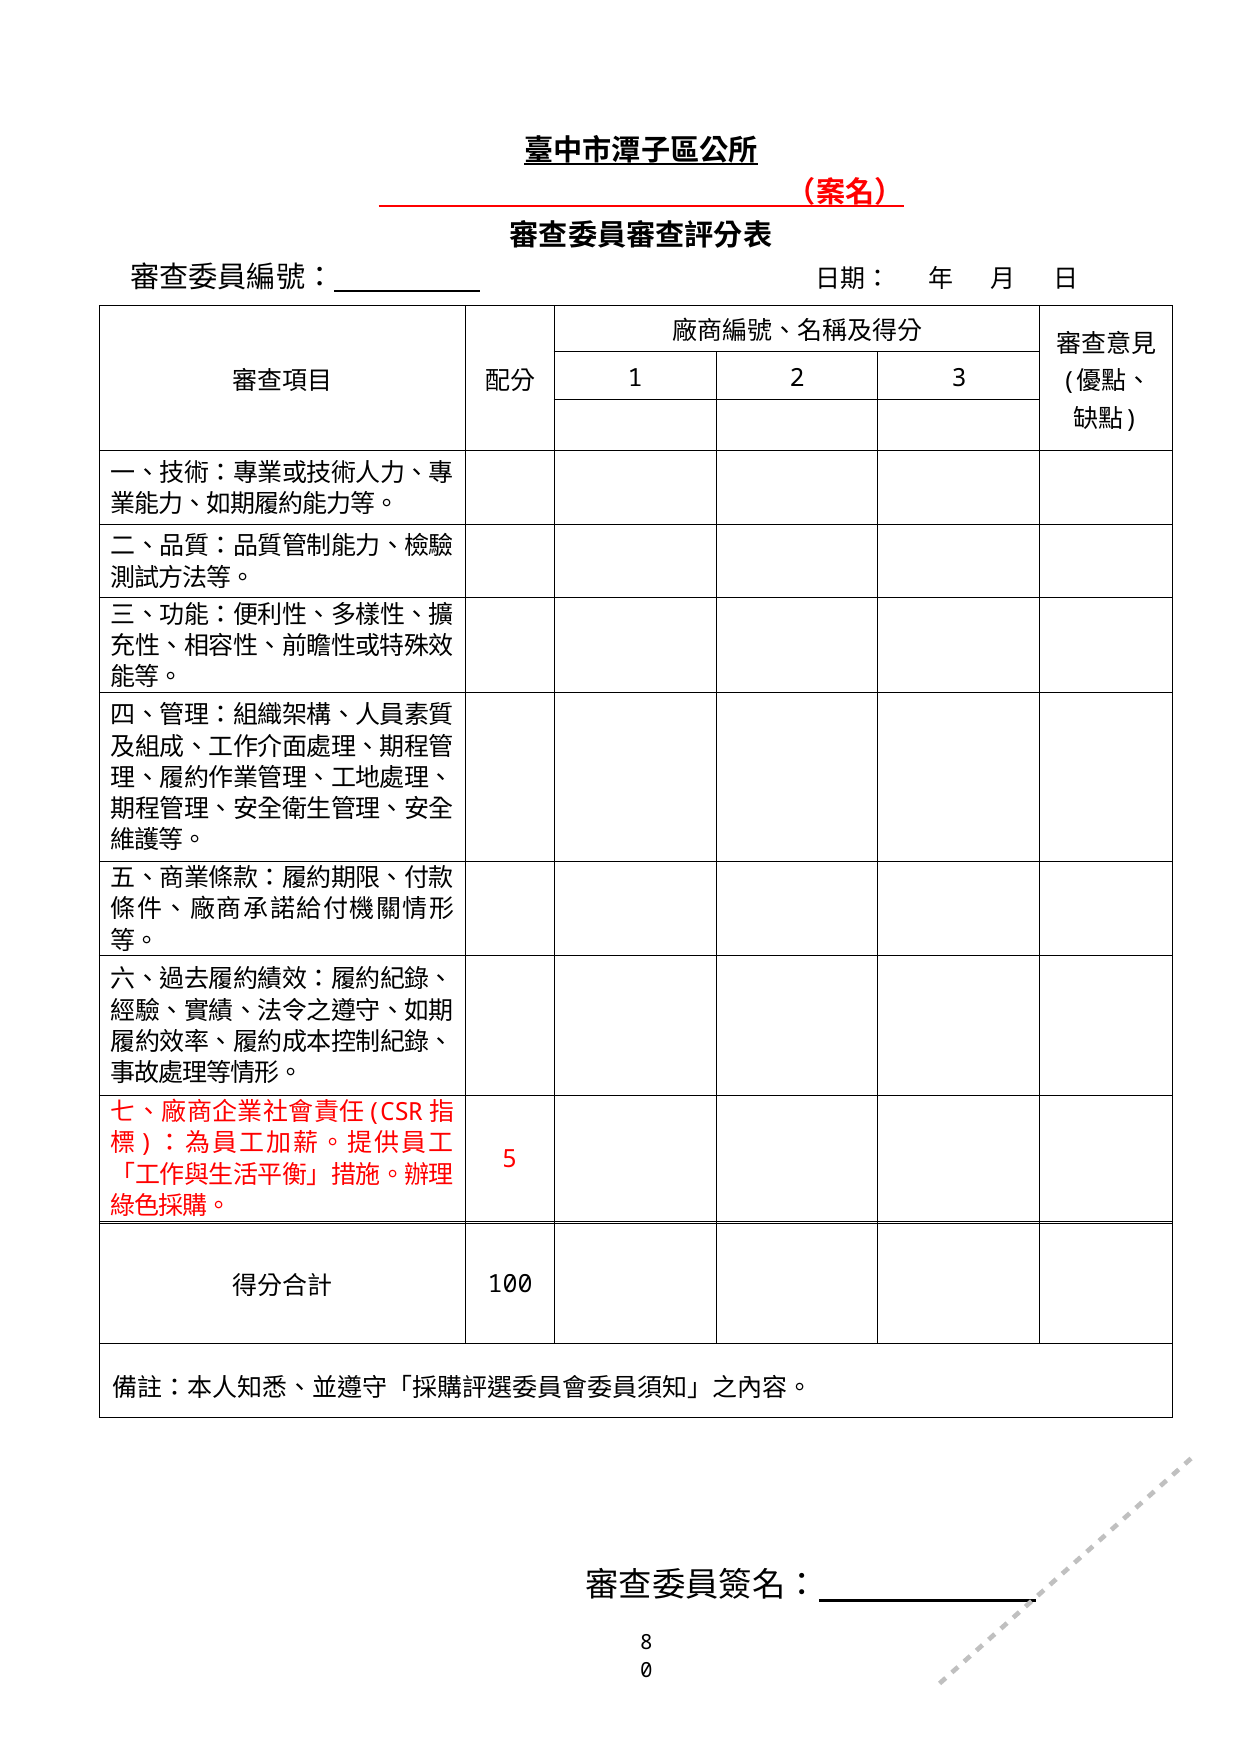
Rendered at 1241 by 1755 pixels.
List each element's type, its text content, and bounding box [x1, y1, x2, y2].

table_cell 六、過去履約績效：履約紀錄、經驗、實績、法令之遵守、如期履約效率、履約成本控制紀錄、事故處理等情形。 [100, 956, 465, 1094]
table_cell [878, 400, 1039, 450]
table_cell 七、廠商企業社會責任(CSR指標)：為員工加薪。提供員工「工作與生活平衡」措施。辦理綠色採購。 [100, 1096, 465, 1221]
table_cell [555, 525, 716, 597]
table_cell 審查委員簽名： [99, 1418, 1173, 1606]
table_cell 四、管理：組織架構、人員素質及組成、工作介面處理、期程管理、履約作業管理、工地處理、期程管理、安全衛生管理、安全維護等。 [100, 693, 465, 861]
table_cell [555, 598, 716, 692]
table_cell 1 [555, 352, 716, 398]
table_cell [717, 1096, 877, 1221]
table_cell [717, 400, 877, 450]
table_cell 二、品質：品質管制能力、檢驗測試方法等。 [100, 525, 465, 597]
table_cell [555, 400, 716, 450]
table_cell 五、商業條款：履約期限、付款條件、廠商承諾給付機關情形等。 [100, 862, 465, 955]
table_cell [555, 1224, 716, 1343]
table_header 審查意見 (優點、缺點) [1040, 306, 1172, 450]
table_header 配分 [466, 306, 554, 450]
table_cell 一、技術：專業或技術人力、專業能力、如期履約能力等。 [100, 451, 465, 524]
table_cell [878, 862, 1039, 955]
table_cell [555, 1096, 716, 1221]
table_cell [555, 451, 716, 524]
table_cell 5 [466, 1096, 554, 1221]
table_cell [717, 956, 877, 1094]
table_cell [878, 693, 1039, 861]
table_cell 得分合計 [100, 1224, 465, 1343]
text （案名） [130, 169, 1152, 211]
table_cell [878, 598, 1039, 692]
table_cell [878, 1096, 1039, 1221]
table_cell [878, 1224, 1039, 1343]
table_cell [1040, 693, 1172, 861]
text 審查委員編號： 日期： 年 月 日 [130, 253, 1152, 296]
table_cell 三、功能：便利性、多樣性、擴充性、相容性、前瞻性或特殊效能等。 [100, 598, 465, 692]
table_cell [1040, 451, 1172, 524]
table_header 廠商編號、名稱及得分 [555, 306, 1039, 351]
text 審查委員審查評分表 [130, 211, 1152, 253]
table_cell 100 [466, 1224, 554, 1343]
table_cell [1040, 598, 1172, 692]
table_cell [717, 525, 877, 597]
table_cell [466, 956, 554, 1094]
table_cell 備註：本人知悉、並遵守「採購評選委員會委員須知」之內容。 [100, 1344, 1172, 1417]
table_cell [466, 525, 554, 597]
table_cell [555, 693, 716, 861]
table_cell [717, 598, 877, 692]
table_cell [878, 525, 1039, 597]
table_cell [555, 956, 716, 1094]
table_cell [1040, 1224, 1172, 1343]
table_cell [466, 451, 554, 524]
table_header 審查項目 [100, 306, 465, 450]
table_cell [878, 956, 1039, 1094]
table_cell [878, 451, 1039, 524]
table_cell [717, 1224, 877, 1343]
table_cell [1040, 525, 1172, 597]
table_cell [1040, 862, 1172, 955]
table_cell [466, 693, 554, 861]
table_cell [717, 693, 877, 861]
table_cell [466, 598, 554, 692]
table_cell [555, 862, 716, 955]
table_cell [717, 862, 877, 955]
table_cell 2 [717, 352, 877, 398]
table_cell [466, 862, 554, 955]
table_cell [1040, 956, 1172, 1094]
table_cell 3 [878, 352, 1039, 398]
table_cell [717, 451, 877, 524]
text 臺中市潭子區公所 [130, 126, 1152, 169]
table_cell [1040, 1096, 1172, 1221]
